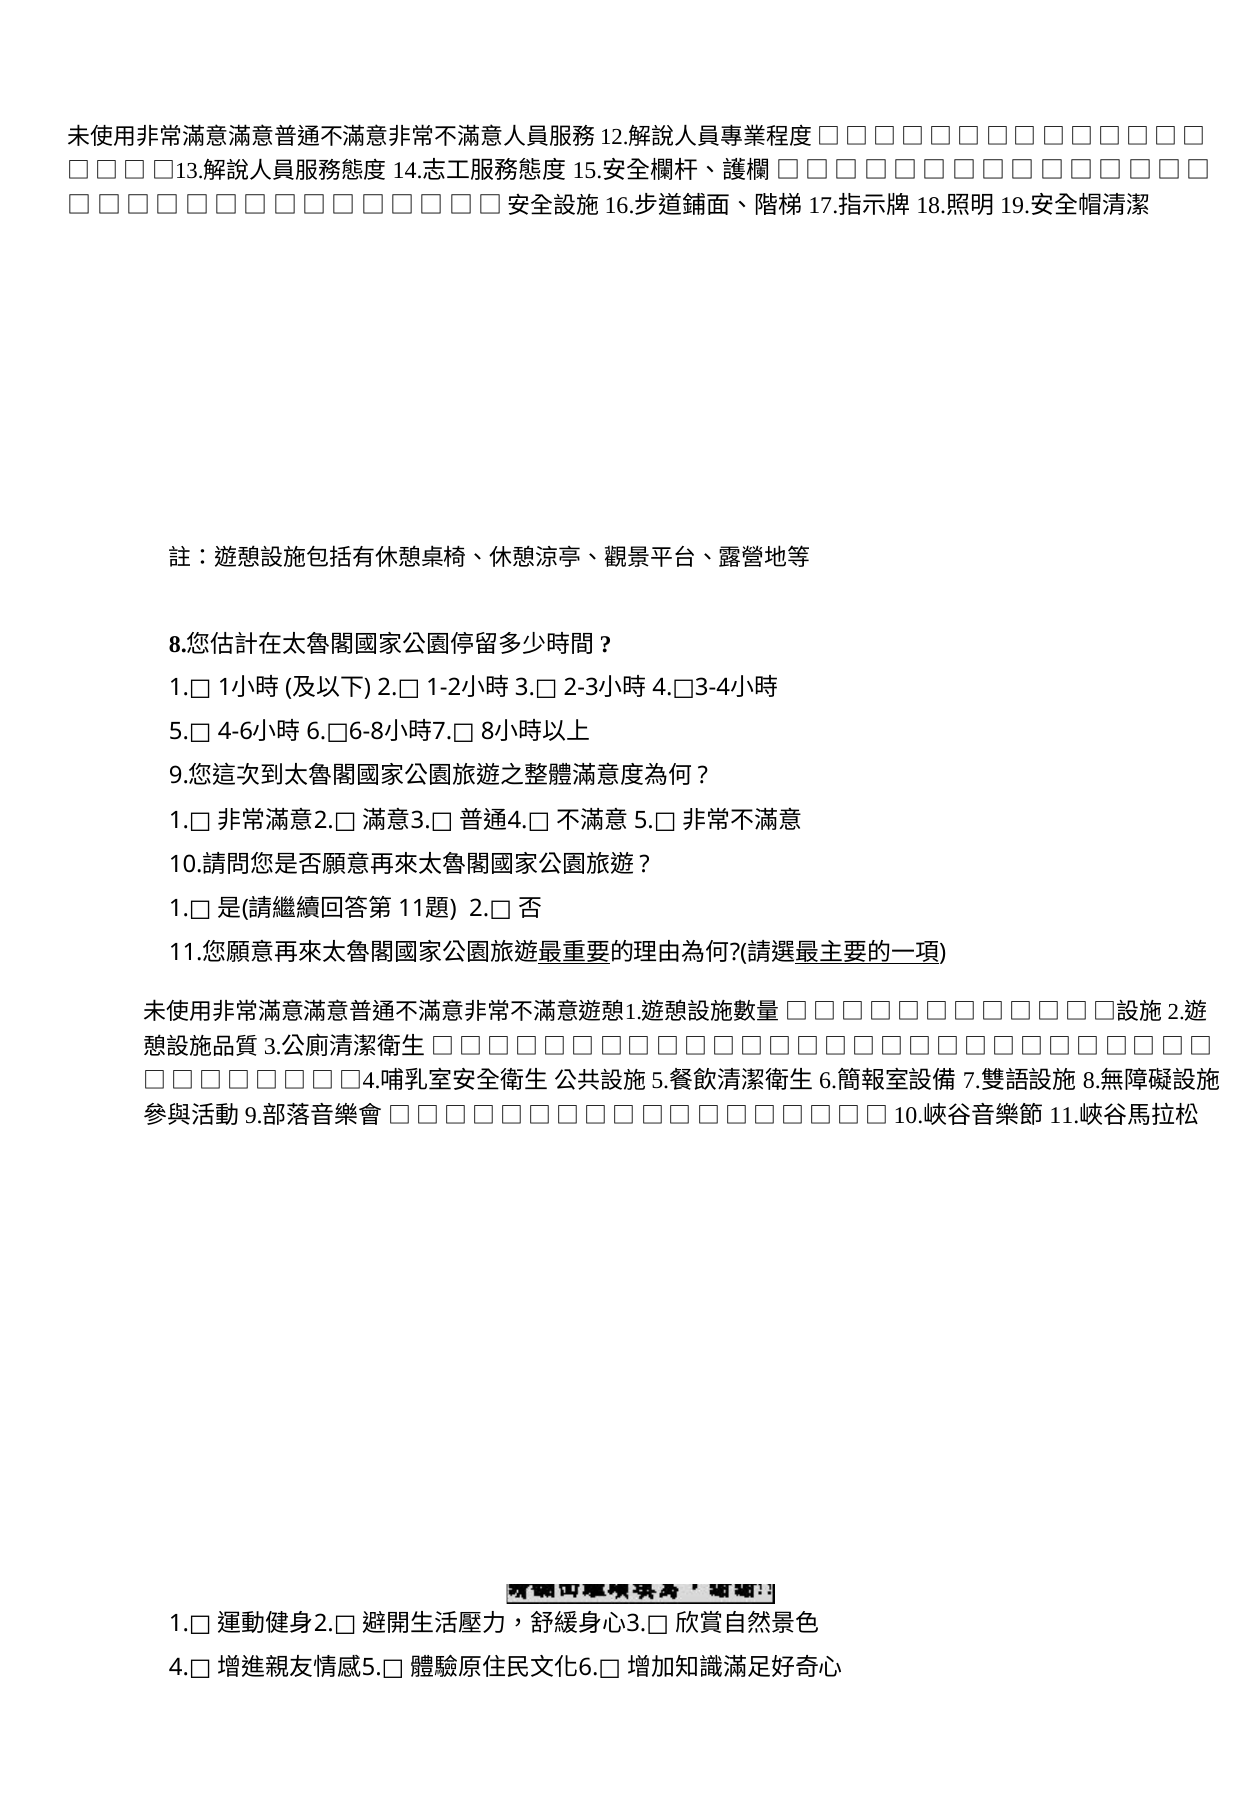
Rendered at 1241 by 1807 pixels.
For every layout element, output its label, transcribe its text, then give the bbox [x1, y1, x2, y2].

text 11.您願意再來太魯閣國家公園旅遊最重要的理由為何?(請選最主要的一項) [169, 933, 1160, 968]
text 4.□ 增進親友情感5.□ 體驗原住民文化6.□ 增加知識滿足好奇心 [169, 1648, 1160, 1683]
text 10.請問您是否願意再來太魯閣國家公園旅遊 ? [169, 844, 1160, 879]
text [169, 977, 1160, 985]
text 5.□ 4-6小時 6.□6-8小時7.□ 8小時以上 [169, 712, 1160, 747]
text 1.□ 1小時 (及以下) 2.□ 1-2小時 3.□ 2-3小時 4.□3-4小時 [169, 668, 1160, 703]
text 8.您估計在太魯閣國家公園停留多少時間 ? [169, 625, 1160, 660]
text 1.□ 運動健身2.□ 避開生活壓力，舒緩身心3.□ 欣賞自然景色 [169, 1584, 1160, 1639]
text 未使用非常滿意滿意普通不滿意非常不滿意遊憩1.遊憩設施數量 □ □ □ □ □ □ □ □ □ □ □ □設施 2.遊憩設施品質 3.公廁清潔衛生 □ □ □ □ □ □ □ □ □ □ □ □ □ □ □ □ □ □ □ □ □ □ □ □ □ □ □ □ □ □ □ □ □ □ □ □4.哺乳室安全衛生 公共設施 5.餐飲清潔衛生 6.簡報室設備 7.雙語設施 8.無障礙設施 參與活動 9.部落音樂會 □ □ □ □ □ □ □ □ □ □ □ □ □ □ □ □ □ □ 10.峽谷音樂節 11.峽谷馬拉松 [143, 993, 1222, 1130]
text 註：遊憩設施包括有休憩桌椅、休憩涼亭、觀景平台、露營地等 [169, 539, 1160, 572]
text 未使用非常滿意滿意普通不滿意非常不滿意人員服務 12.解說人員專業程度 □ □ □ □ □ □ □ □ □ □ □ □ □ □ □ □ □ □13.解說人員服務態度 14.志工服務態度 15.安全欄杆、護欄 □ □ □ □ □ □ □ □ □ □ □ □ □ □ □ □ □ □ □ □ □ □ □ □ □ □ □ □ □ □ 安全設施 16.步道鋪面、階梯 17.指示牌 18.照明 19.安全帽清潔 [68, 118, 1225, 220]
picture [506, 1584, 775, 1604]
text 1.□ 非常滿意2.□ 滿意3.□ 普通4.□ 不滿意 5.□ 非常不滿意 [169, 800, 1160, 835]
text 1.□ 是(請繼續回答第 11題) 2.□ 否 [169, 889, 1160, 923]
text 9.您這次到太魯閣國家公園旅遊之整體滿意度為何 ? [169, 756, 1160, 791]
